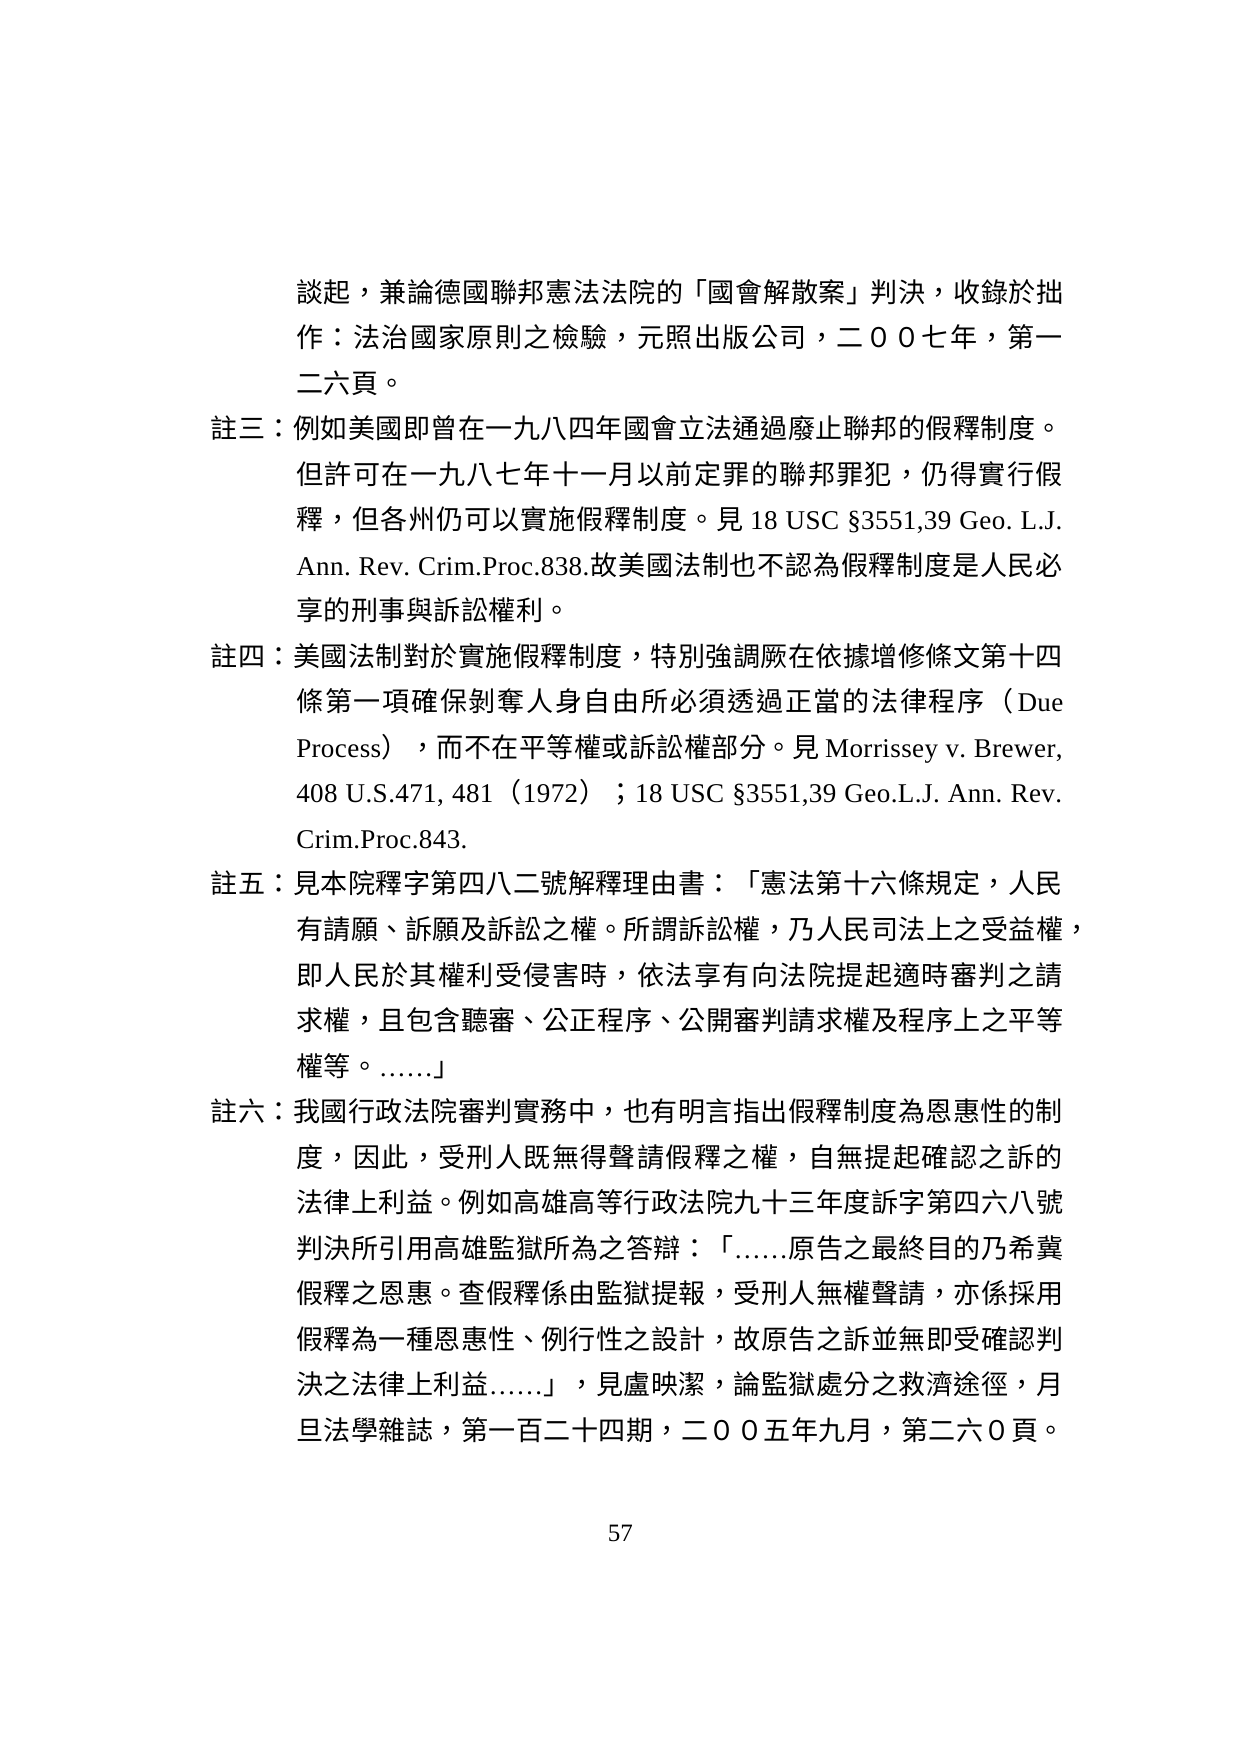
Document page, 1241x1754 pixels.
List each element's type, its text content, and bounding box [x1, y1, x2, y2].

text 註三：例如美國即曾在一九八四年國會立法通過廢止聯邦的假釋制度。但許可在一九八七年十一月以前定罪的聯邦罪犯，仍得實行假釋，但各州仍可以實施假釋制度。見18 USC §3551,39 Geo. L.J. Ann. Rev. Crim.Proc.838.故美國法制也不認為假釋制度是人民必享的刑事與訴訟權利。 [210, 402, 1063, 630]
text 註六：我國行政法院審判實務中，也有明言指出假釋制度為恩惠性的制度，因此，受刑人既無得聲請假釋之權，自無提起確認之訴的法律上利益。例如高雄高等行政法院九十三年度訴字第四六八號判決所引用高雄監獄所為之答辯：「……原告之最終目的乃希冀假釋之恩惠。查假釋係由監獄提報，受刑人無權聲請，亦係採用假釋為一種恩惠性、例行性之設計，故原告之訴並無即受確認判決之法律上利益……」，見盧映潔，論監獄處分之救濟途徑，月旦法學雜誌，第一百二十四期，二００五年九月，第二六０頁。 [210, 1085, 1063, 1449]
text 註五：見本院釋字第四八二號解釋理由書：「憲法第十六條規定，人民有請願、訴願及訴訟之權。所謂訴訟權，乃人民司法上之受益權，即人民於其權利受侵害時，依法享有向法院提起適時審判之請求權，且包含聽審、公正程序、公開審判請求權及程序上之平等權等。……」 [210, 858, 1063, 1085]
text 談起，兼論德國聯邦憲法法院的「國會解散案」判決，收錄於拙作：法治國家原則之檢驗，元照出版公司，二００七年，第一二六頁。 [210, 266, 1063, 402]
text 註四：美國法制對於實施假釋制度，特別強調厥在依據增修條文第十四條第一項確保剝奪人身自由所必須透過正當的法律程序（Due Process），而不在平等權或訴訟權部分。見Morrissey v. Brewer, 408 U.S.471, 481（1972）；18 USC §3551,39 Geo.L.J. Ann. Rev. Crim.Proc.843. [210, 630, 1063, 858]
